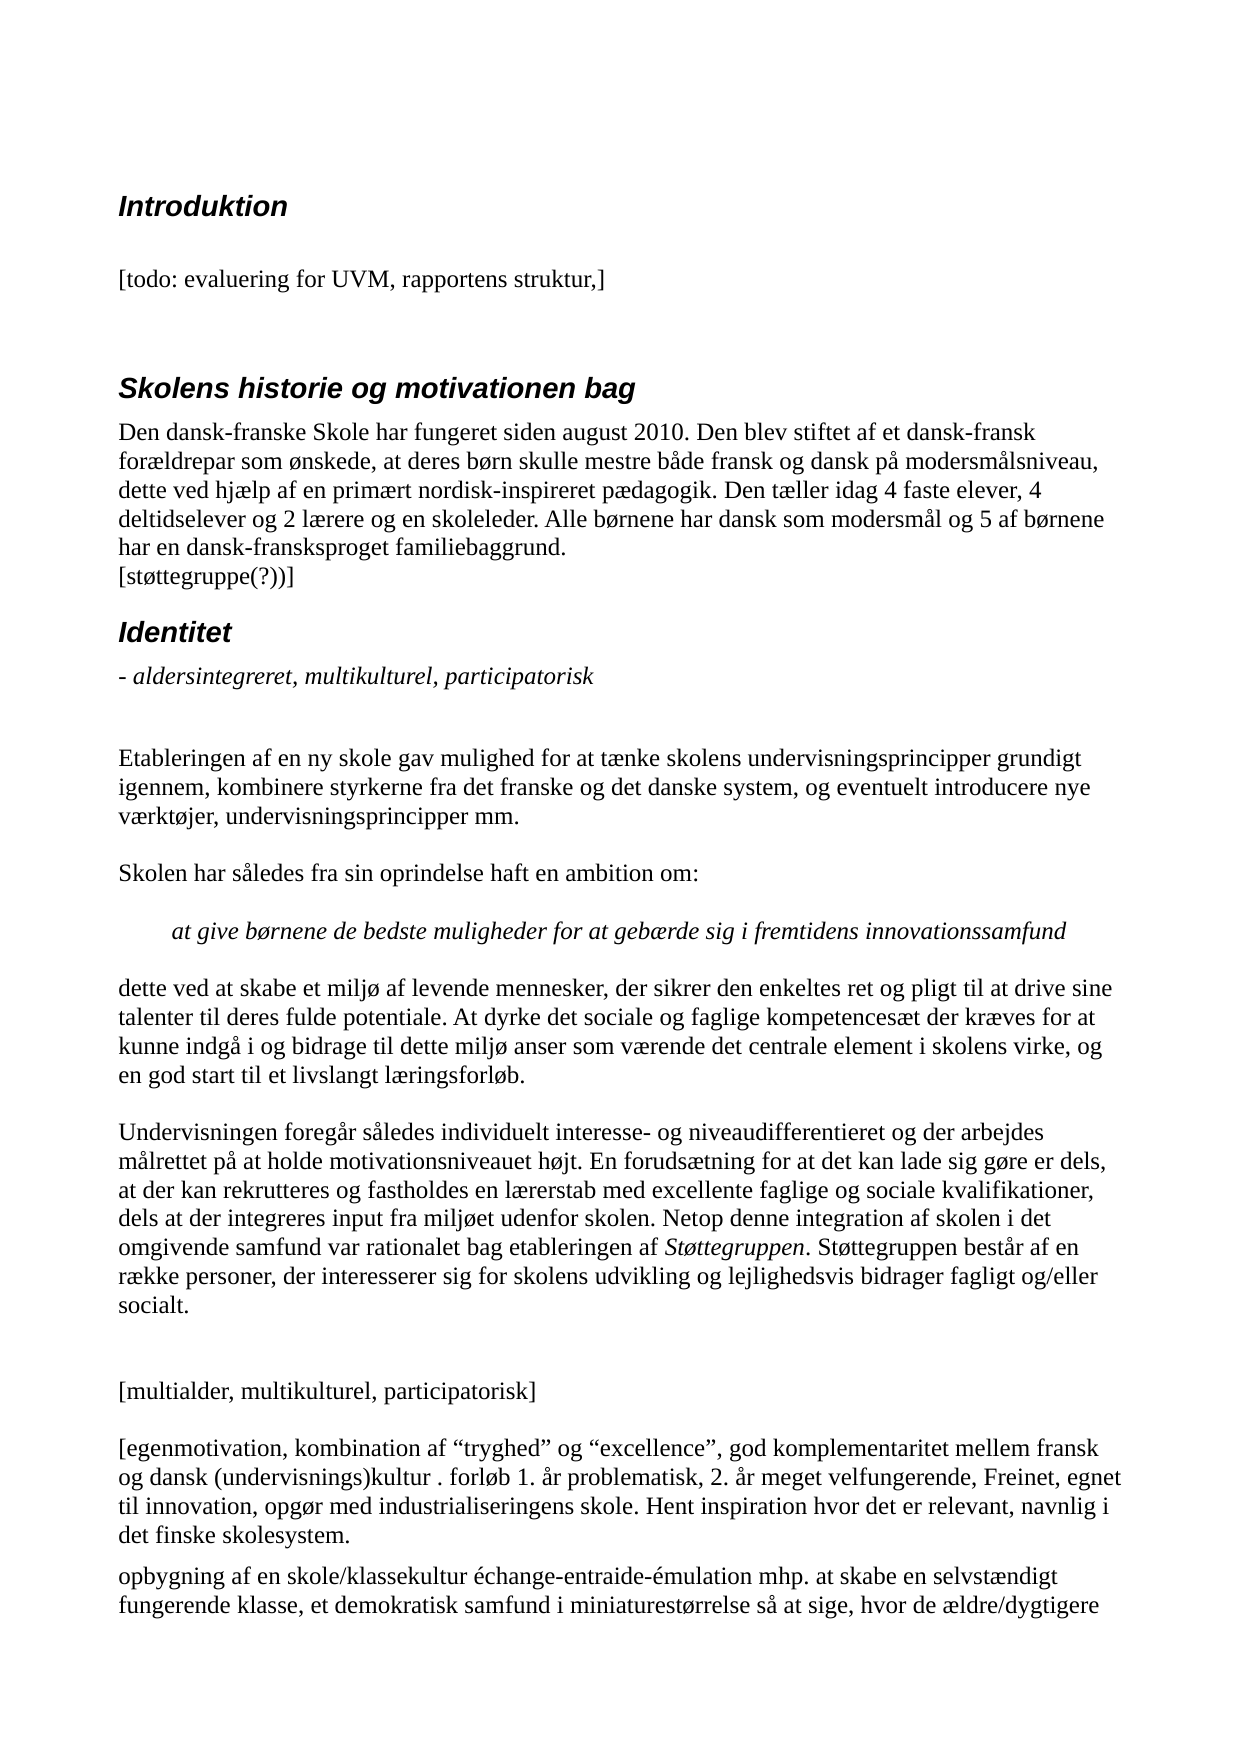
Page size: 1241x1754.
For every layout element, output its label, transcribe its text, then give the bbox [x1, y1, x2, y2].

subtitle Introduktion [118, 189, 1122, 223]
text dette ved at skabe et miljø af levende mennesker, der sikrer den enkeltes ret og pligt til at drive sine talenter til deres fulde potentiale. At dyrke det sociale og faglige kompetencesæt der kræves for at kunne indgå i og bidrage til dette miljø anser som værende det centrale element i skolens virke, og en god start til et livslangt læringsforløb. [118, 973, 1122, 1088]
text at give børnene de bedste muligheder for at gebærde sig i fremtidens innovationssamfund [118, 916, 1122, 945]
text Etableringen af en ny skole gav mulighed for at tænke skolens undervisningsprincipper grundigt igennem, kombinere styrkerne fra det franske og det danske system, og eventuelt introducere nye værktøjer, undervisningsprincipper mm. [118, 743, 1122, 830]
text Skolen har således fra sin oprindelse haft en ambition om: [118, 858, 1122, 887]
text Undervisningen foregår således individuelt interesse- og niveaudifferentieret og der arbejdes målrettet på at holde motivationsniveauet højt. En forudsætning for at det kan lade sig gøre er dels, at der kan rekrutteres og fastholdes en lærerstab med excellente faglige og sociale kvalifikationer, dels at der integreres input fra miljøet udenfor skolen. Netop denne integration af skolen i det omgivende samfund var rationalet bag etableringen af Støttegruppen. Støttegruppen består af en række personer, der interesserer sig for skolens udvikling og lejlighedsvis bidrager fagligt og/eller socialt. [118, 1117, 1122, 1318]
text opbygning af en skole/klassekultur échange-entraide-émulation mhp. at skabe en selvstændigt fungerende klasse, et demokratisk samfund i miniaturestørrelse så at sige, hvor de ældre/dygtigere [118, 1561, 1122, 1618]
subtitle Identitet [118, 615, 1122, 648]
text Den dansk-franske Skole har fungeret siden august 2010. Den blev stiftet af et dansk-fransk forældrepar som ønskede, at deres børn skulle mestre både fransk og dansk på modersmålsniveau, dette ved hjælp af en primært nordisk-inspireret pædagogik. Den tæller idag 4 faste elever, 4 deltidselever og 2 lærere og en skoleleder. Alle børnene har dansk som modersmål og 5 af børnene har en dansk-fransksproget familiebaggrund. [118, 417, 1122, 561]
subtitle Skolens historie og motivationen bag [118, 371, 1122, 405]
text [støttegruppe(?))] [118, 561, 1122, 590]
text [todo: evaluering for UVM, rapportens struktur,] [118, 235, 1122, 293]
text [egenmotivation, kombination af “tryghed” og “excellence”, god komplementaritet mellem fransk og dansk (undervisnings)kultur . forløb 1. år problematisk, 2. år meget velfungerende, Freinet, egnet til innovation, opgør med industrialiseringens skole. Hent inspiration hvor det er relevant, navnlig i det finske skolesystem. [118, 1433, 1122, 1548]
text - aldersintegreret, multikulturel, participatorisk [118, 661, 1122, 690]
text [multialder, multikulturel, participatorisk] [118, 1376, 1122, 1405]
